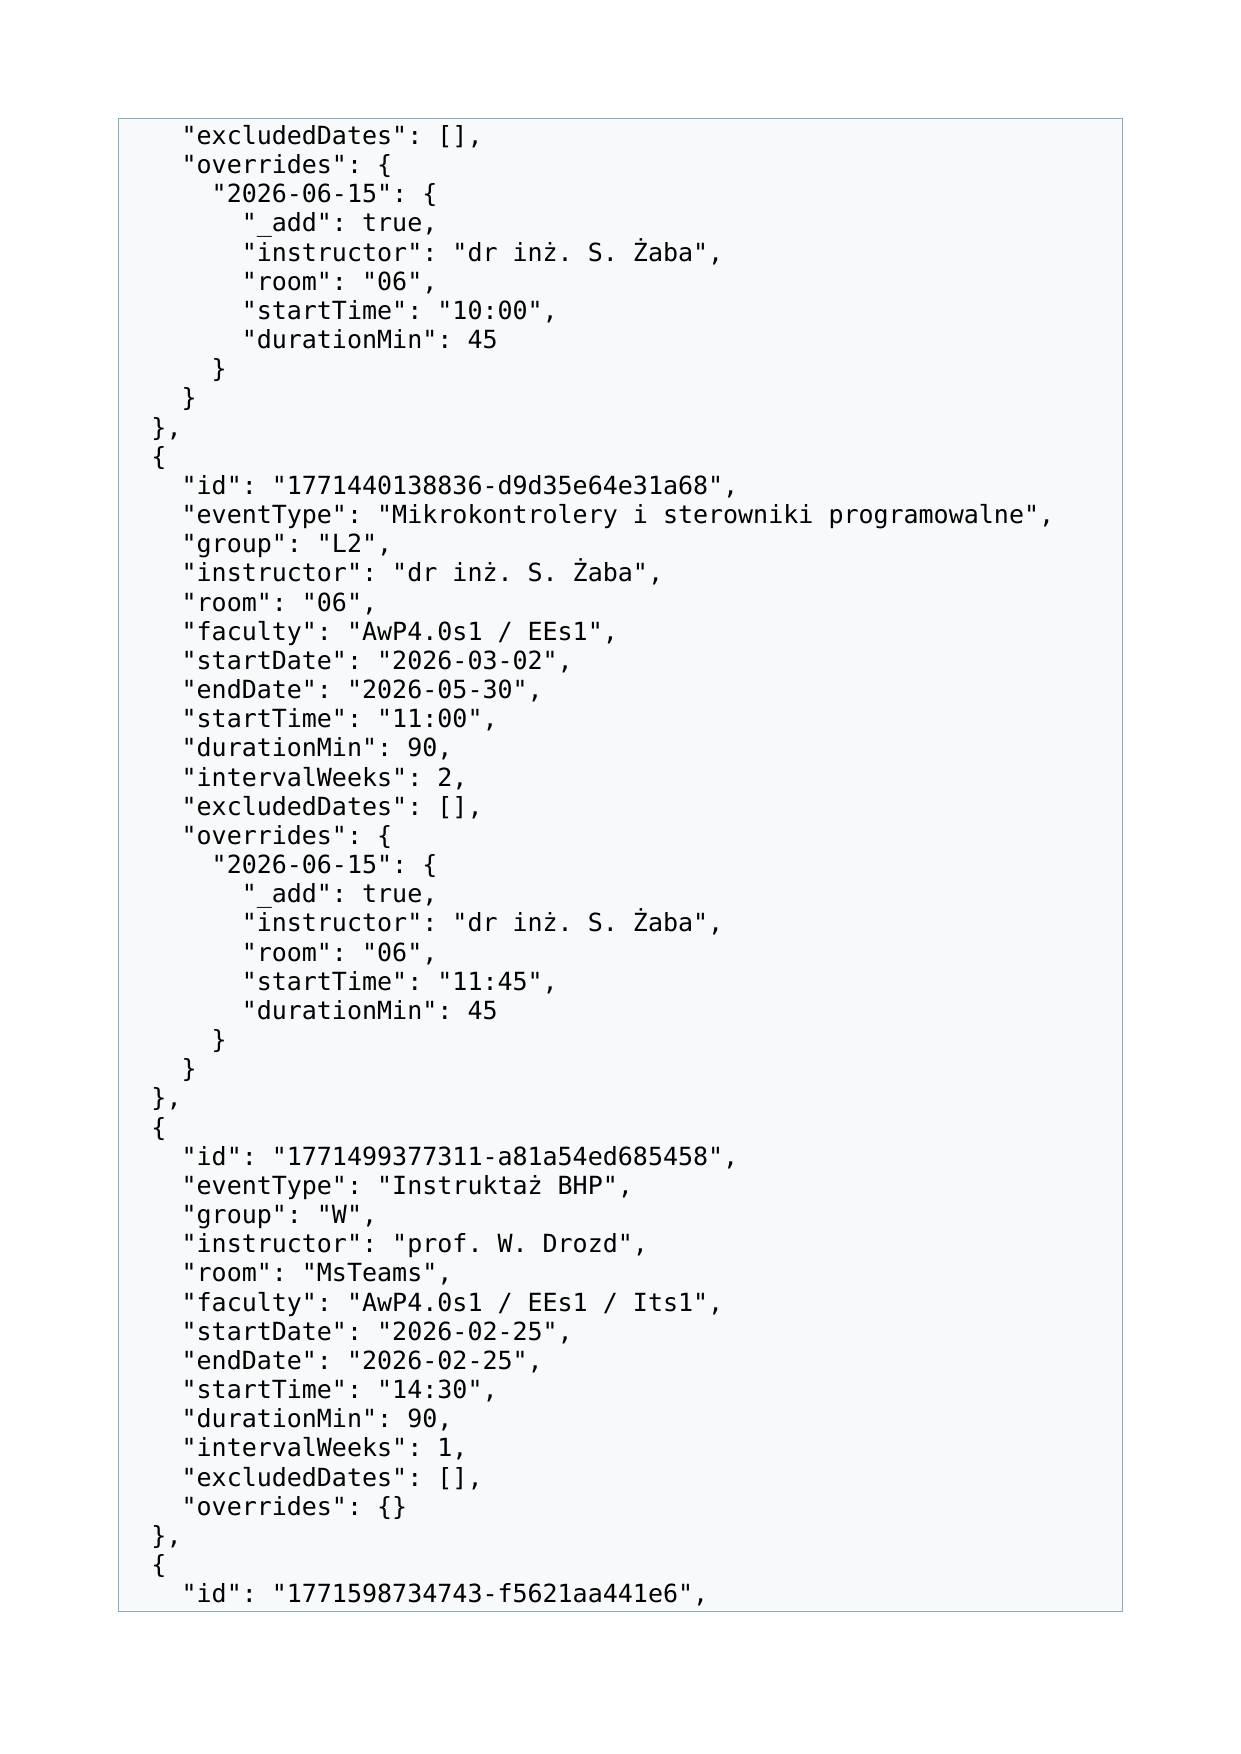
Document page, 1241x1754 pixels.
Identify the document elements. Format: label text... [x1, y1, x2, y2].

text "excludedDates": [], "overrides": { "2026-06-15": { "_add": true, "instructor": "dr inż. S. Żaba", "room": "06", "startTime": "10:00", "durationMin": 45 } } }, { "id": "1771440138836-d9d35e64e31a68", "eventType": "Mikrokontrolery i sterowniki programowalne", "group": "L2", "instructor": "dr inż. S. Żaba", "room": "06", "faculty": "AwP4.0s1 / EEs1", "startDate": "2026-03-02", "endDate": "2026-05-30", "startTime": "11:00", "durationMin": 90, "intervalWeeks": 2, "excludedDates": [], "overrides": { "2026-06-15": { "_add": true, "instructor": "dr inż. S. Żaba", "room": "06", "startTime": "11:45", "durationMin": 45 } } }, { "id": "1771499377311-a81a54ed685458", "eventType": "Instruktaż BHP", "group": "W", "instructor": "prof. W. Drozd", "room": "MsTeams", "faculty": "AwP4.0s1 / EEs1 / Its1", "startDate": "2026-02-25", "endDate": "2026-02-25", "startTime": "14:30", "durationMin": 90, "intervalWeeks": 1, "excludedDates": [], "overrides": {} }, { "id": "1771598734743-f5621aa441e6", [119, 119, 1122, 1611]
